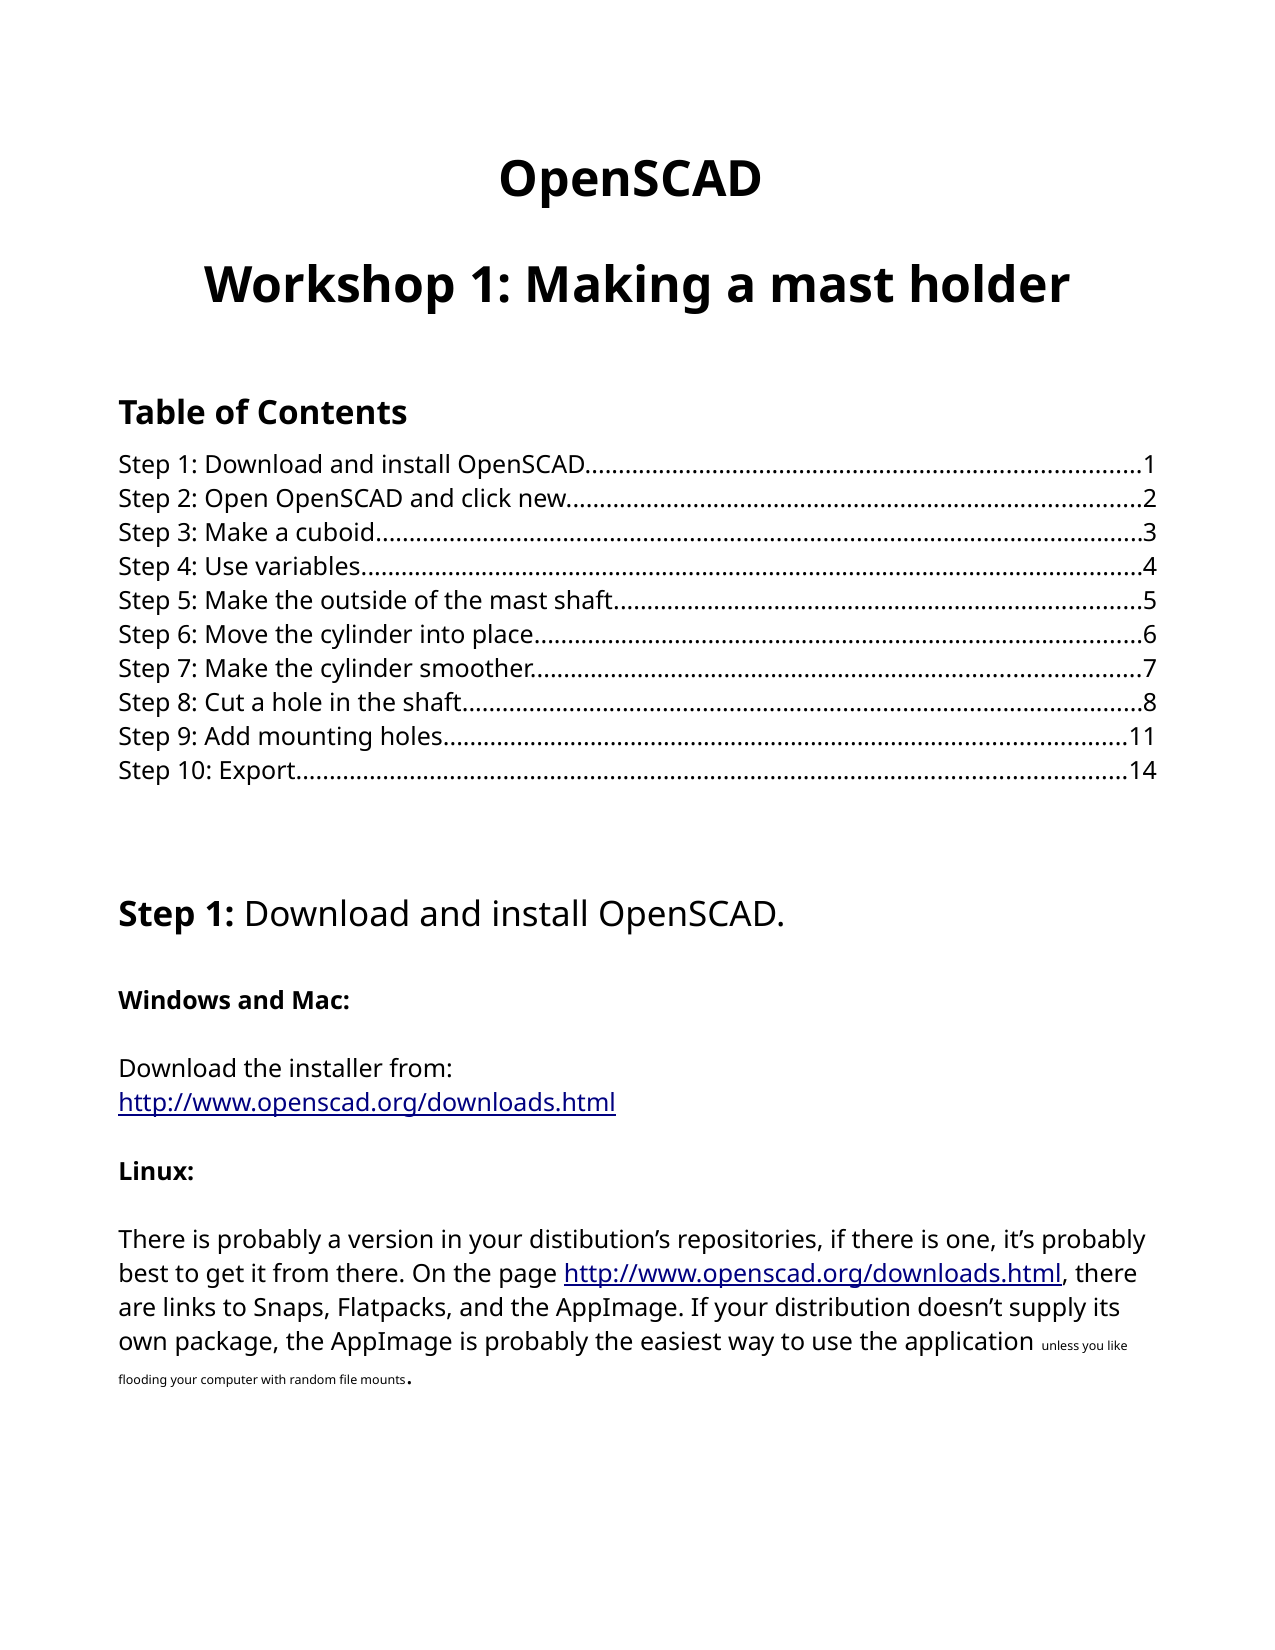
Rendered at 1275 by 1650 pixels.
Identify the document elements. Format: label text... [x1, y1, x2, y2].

text Step 1: Download and install OpenSCAD. 1 [118, 446, 1157, 480]
text http://www.openscad.org/downloads.html [118, 1085, 1157, 1119]
text There is probably a version in your distibution’s repositories, if there is one, it’s probably best to get it from there. On the page http://www.openscad.org/downloads.html, there are links to Snaps, Flatpacks, and the AppImage. If your distribution doesn’t supply its own package, the AppImage is probably the easiest way to use the application unless you like flooding your computer with random file mounts. [118, 1221, 1157, 1392]
text Step 5: Make the outside of the mast shaft. 5 [118, 583, 1157, 617]
text Step 7: Make the cylinder smoother. 7 [118, 651, 1157, 685]
subtitle Table of Contents [118, 388, 1157, 434]
title OpenSCAD [118, 143, 1157, 211]
text Windows and Mac: [118, 983, 1157, 1017]
text Step 8: Cut a hole in the shaft. 8 [118, 685, 1157, 719]
text Download the installer from: [118, 1051, 1157, 1085]
subtitle Step 1: Download and install OpenSCAD. [118, 889, 1157, 936]
title Workshop 1: Making a mast holder [118, 249, 1157, 317]
text Step 4: Use variables. 4 [118, 548, 1157, 583]
text Step 9: Add mounting holes 11 [118, 719, 1157, 753]
text Step 2: Open OpenSCAD and click new. 2 [118, 480, 1157, 514]
text Step 10: Export 14 [118, 753, 1157, 787]
text Step 6: Move the cylinder into place. 6 [118, 617, 1157, 651]
text Linux: [118, 1153, 1157, 1187]
text Step 3: Make a cuboid 3 [118, 514, 1157, 548]
